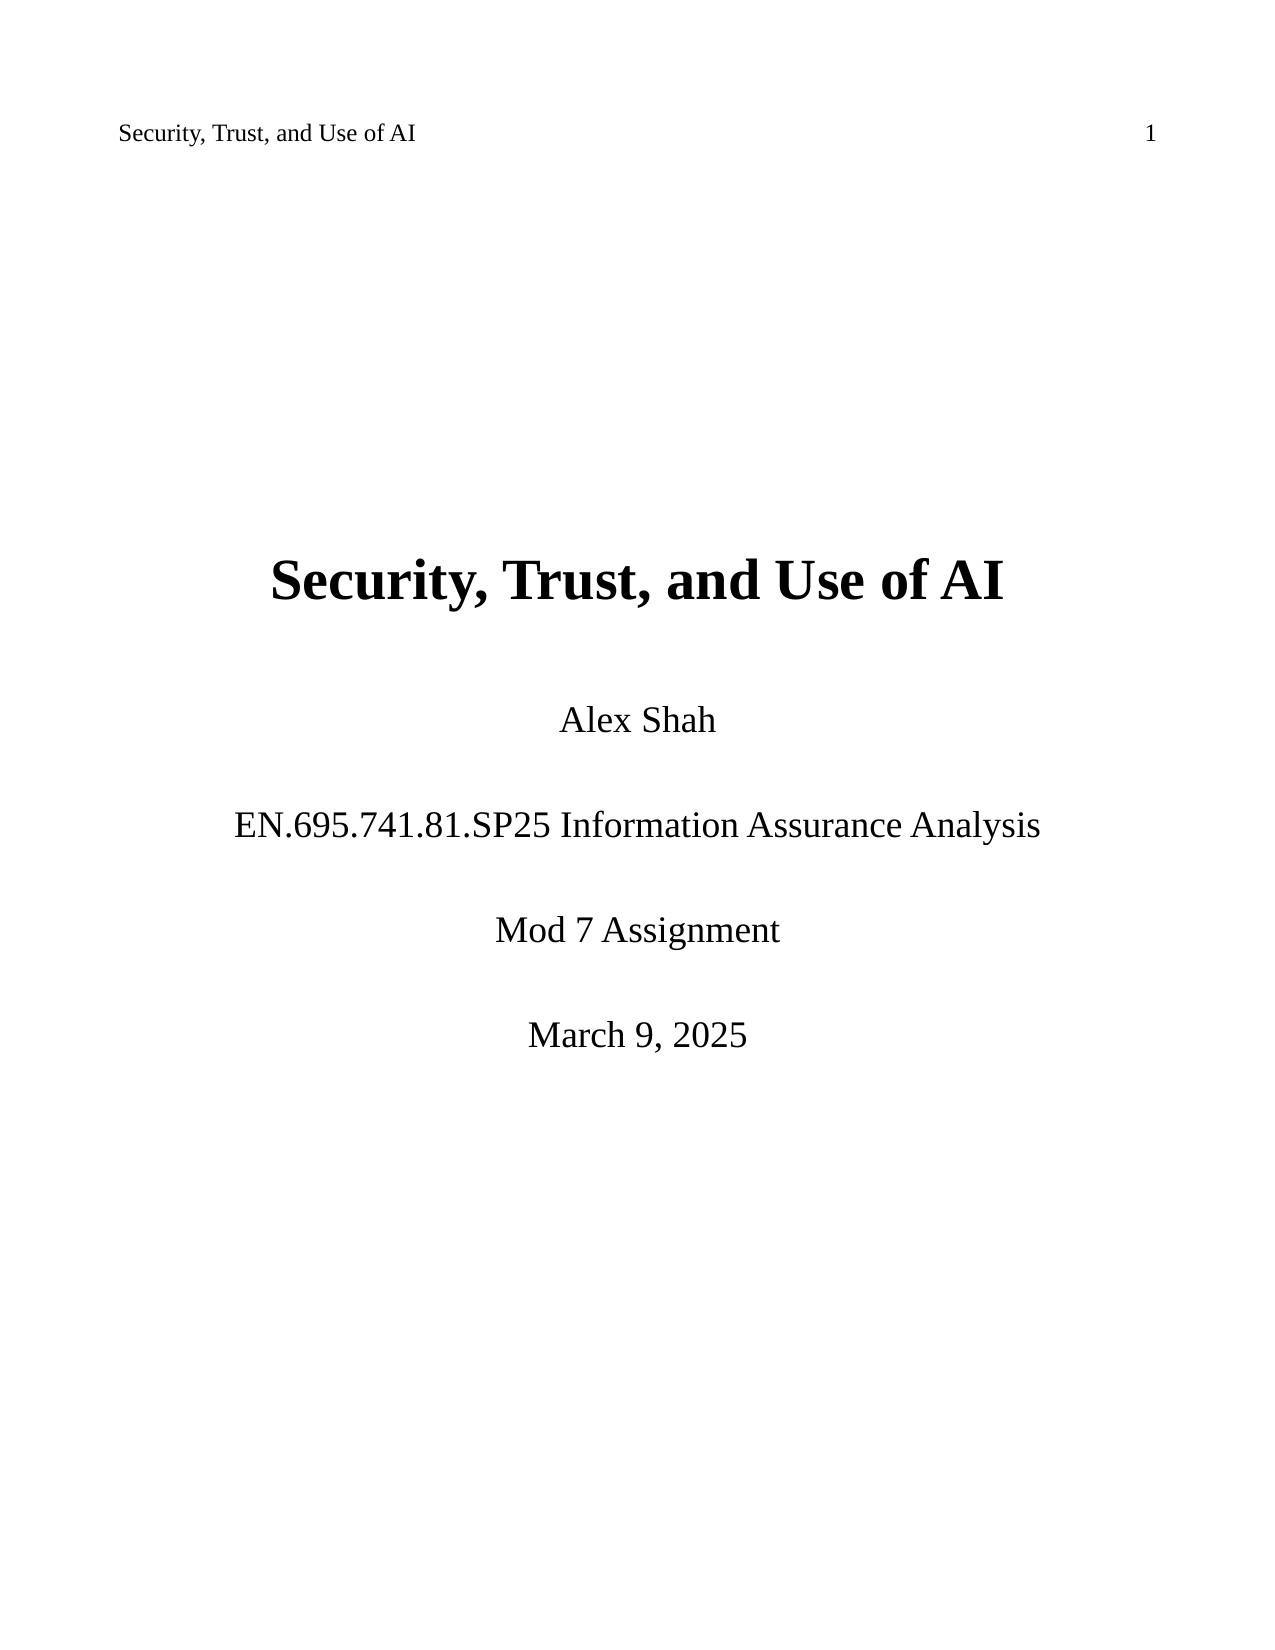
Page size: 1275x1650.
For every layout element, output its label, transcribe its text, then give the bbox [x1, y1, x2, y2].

subtitle Mod 7 Assignment [118, 908, 1157, 951]
subtitle EN.695.741.81.SP25 Information Assurance Analysis [118, 803, 1157, 846]
subtitle Alex Shah [118, 698, 1157, 741]
title Security, Trust, and Use of AI [118, 545, 1157, 612]
subtitle March 9, 2025 [118, 1013, 1157, 1056]
